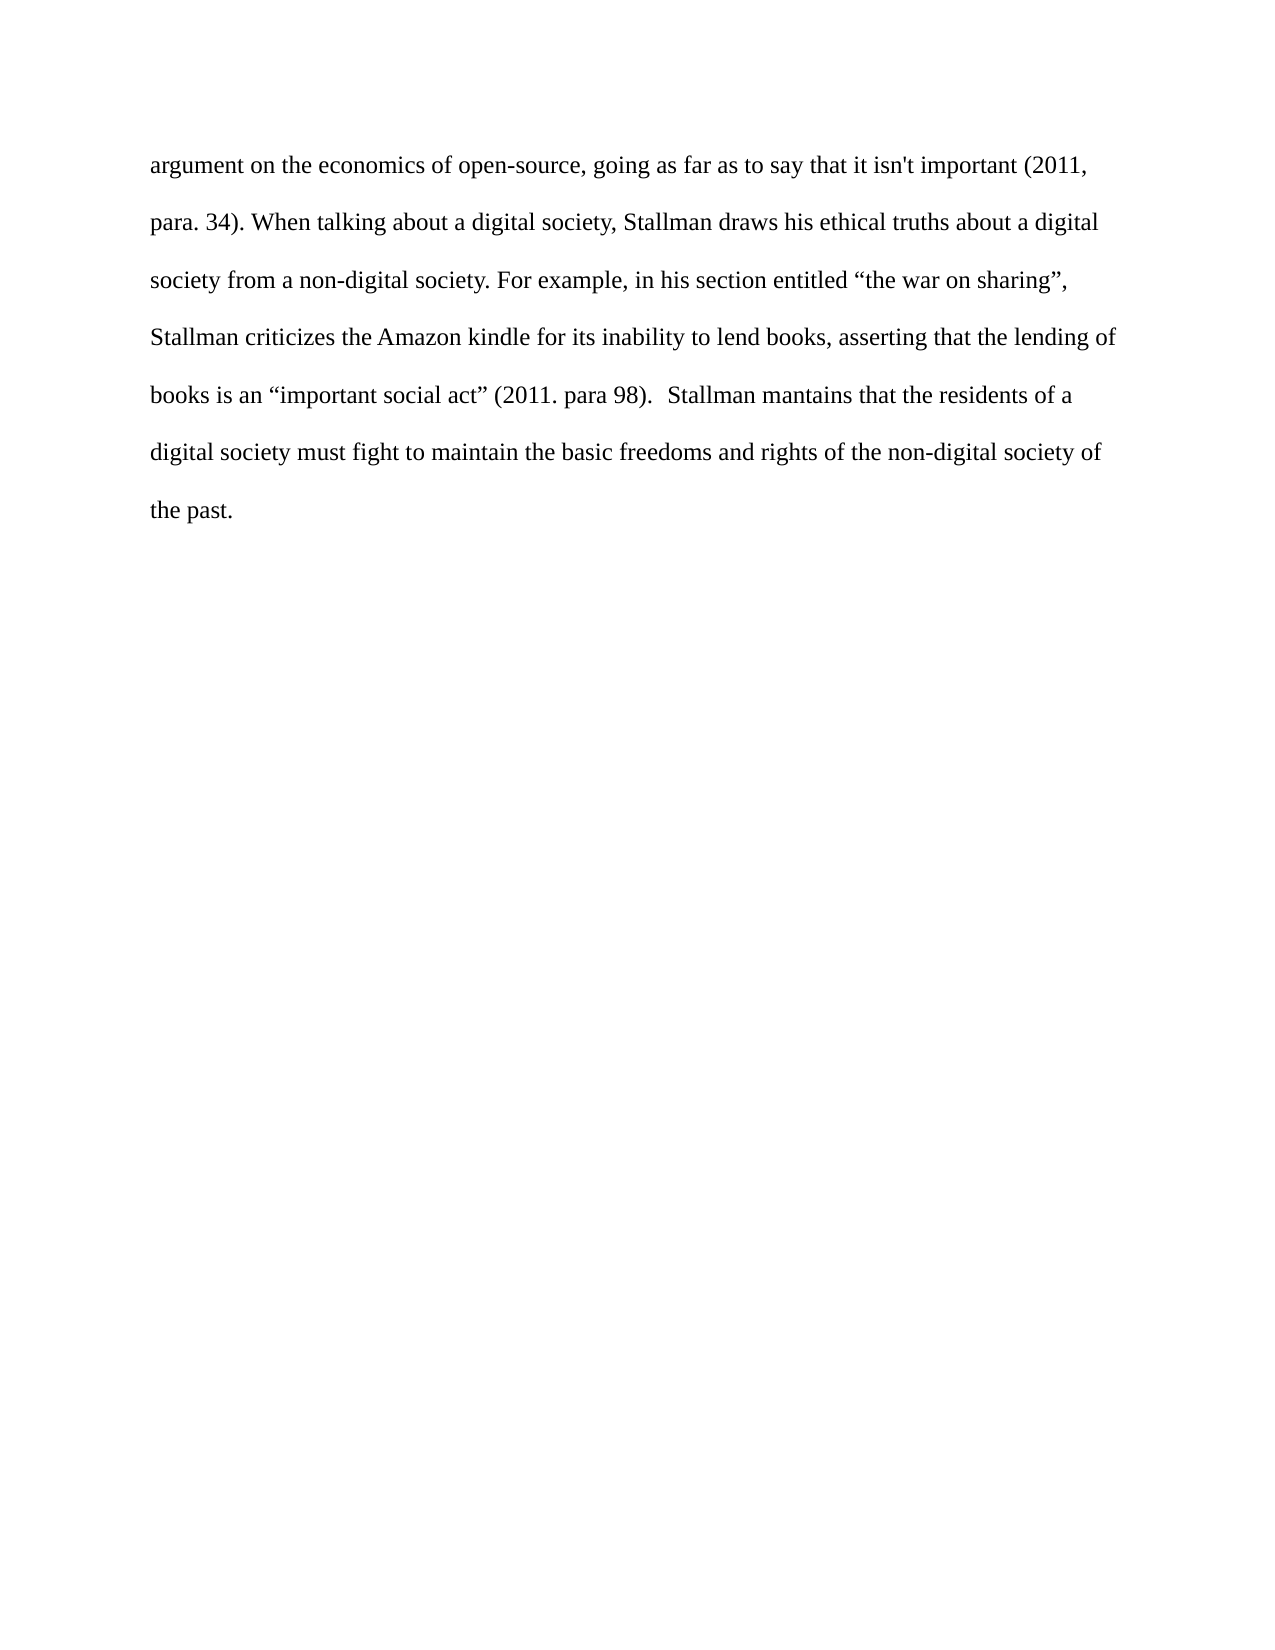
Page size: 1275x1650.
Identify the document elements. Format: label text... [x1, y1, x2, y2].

text argument on the economics of open-source, going as far as to say that it isn't important (2011, para. 34). When talking about a digital society, Stallman draws his ethical truths about a digital society from a non-digital society. For example, in his section entitled “the war on sharing”, Stallman criticizes the Amazon kindle for its inability to lend books, asserting that the lending of books is an “important social act” (2011. para 98). Stallman mantains that the residents of a digital society must fight to maintain the basic freedoms and rights of the non-digital society of the past. [150, 150, 1125, 524]
